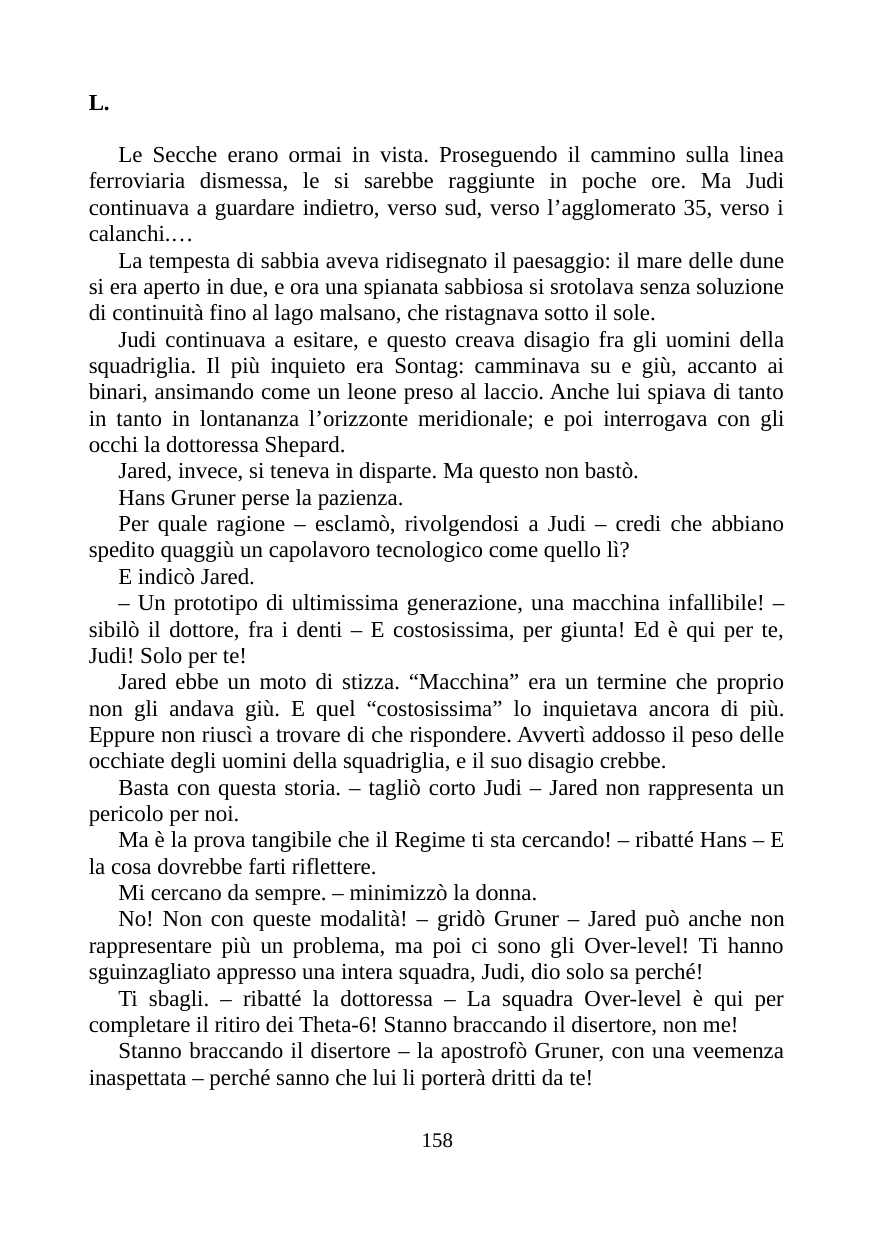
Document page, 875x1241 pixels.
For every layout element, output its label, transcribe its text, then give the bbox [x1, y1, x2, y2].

text Basta con questa storia. – tagliò corto Judi – Jared non rappresenta un pericolo per noi. [88, 774, 786, 826]
text No! Non con queste modalità! – gridò Gruner – Jared può anche non rappresentare più un problema, ma poi ci sono gli Over-level! Ti hanno sguinzagliato appresso una intera squadra, Judi, dio solo sa perché! [88, 906, 786, 984]
text Le Secche erano ormai in vista. Proseguendo il cammino sulla linea ferroviaria dismessa, le si sarebbe raggiunte in poche ore. Ma Judi continuava a guardare indietro, verso sud, verso l’agglomerato 35, verso i calanchi.… [88, 141, 786, 247]
text Hans Gruner perse la pazienza. [88, 484, 786, 510]
text Ma è la prova tangibile che il Regime ti sta cercando! – ribatté Hans – E la cosa dovrebbe farti riflettere. [88, 826, 786, 879]
subtitle L. [88, 88, 786, 115]
text – Un prototipo di ultimissima generazione, una macchina infallibile! – sibilò il dottore, fra i denti – E costosissima, per giunta! Ed è qui per te, Judi! Solo per te! [88, 589, 786, 668]
text Judi continuava a esitare, e questo creava disagio fra gli uomini della squadriglia. Il più inquieto era Sontag: camminava su e giù, accanto ai binari, ansimando come un leone preso al laccio. Anche lui spiava di tanto in tanto in lontananza l’orizzonte meridionale; e poi interrogava con gli occhi la dottoressa Shepard. [88, 326, 786, 457]
text Mi cercano da sempre. – minimizzò la donna. [88, 879, 786, 906]
text Jared ebbe un moto di stizza. “Macchina” era un termine che proprio non gli andava giù. E quel “costosissima” lo inquietava ancora di più. Eppure non riuscì a trovare di che rispondere. Avvertì addosso il peso delle occhiate degli uomini della squadriglia, e il suo disagio crebbe. [88, 668, 786, 774]
text Ti sbagli. – ribatté la dottoressa – La squadra Over-level è qui per completare il ritiro dei Theta-6! Stanno braccando il disertore, non me! [88, 984, 786, 1037]
text Stanno braccando il disertore – la apostrofò Gruner, con una veemenza inaspettata – perché sanno che lui li porterà dritti da te! [88, 1037, 786, 1090]
text La tempesta di sabbia aveva ridisegnato il paesaggio: il mare delle dune si era aperto in due, e ora una spianata sabbiosa si srotolava senza soluzione di continuità fino al lago malsano, che ristagnava sotto il sole. [88, 247, 786, 326]
text E indicò Jared. [88, 563, 786, 589]
text Per quale ragione – esclamò, rivolgendosi a Judi – credi che abbiano spedito quaggiù un capolavoro tecnologico come quello lì? [88, 510, 786, 563]
text Jared, invece, si teneva in disparte. Ma questo non bastò. [88, 457, 786, 484]
